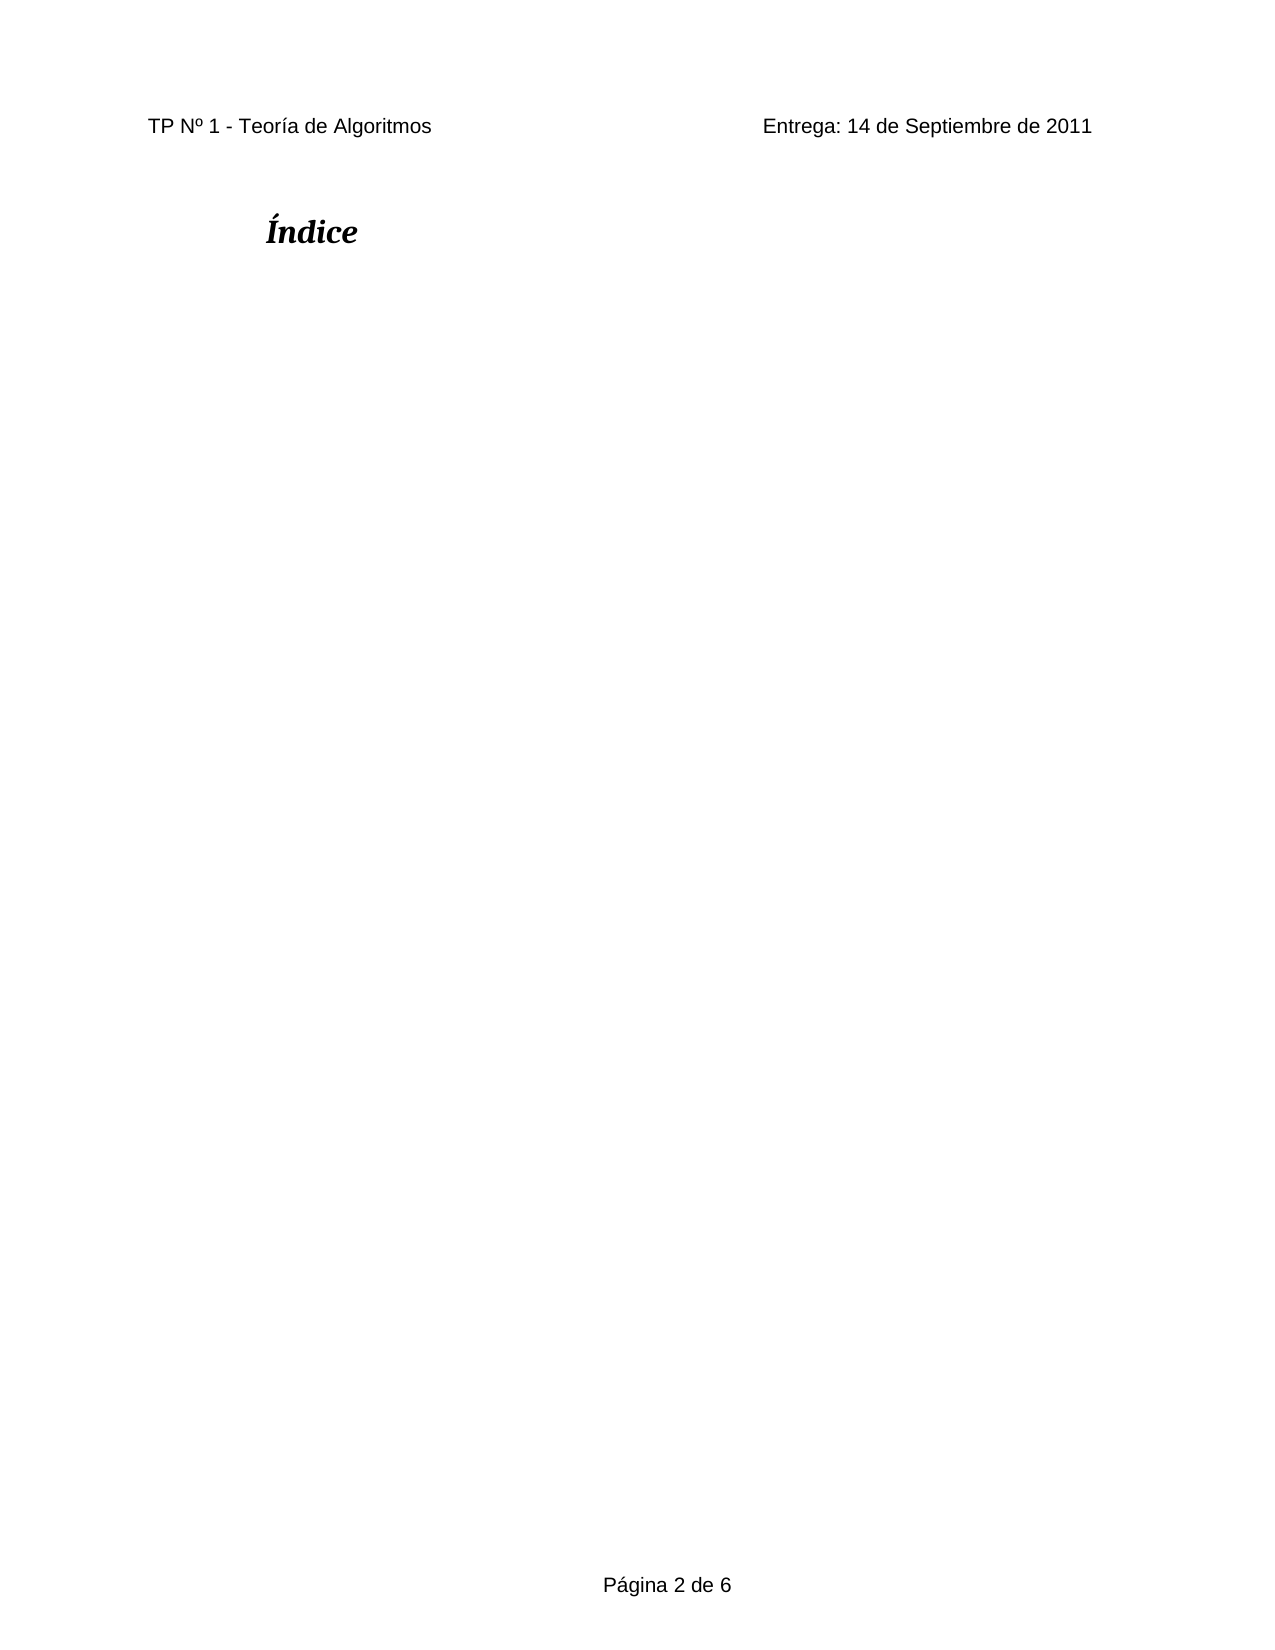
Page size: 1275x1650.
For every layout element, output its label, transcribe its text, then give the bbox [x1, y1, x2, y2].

subtitle Índice [266, 213, 1127, 251]
